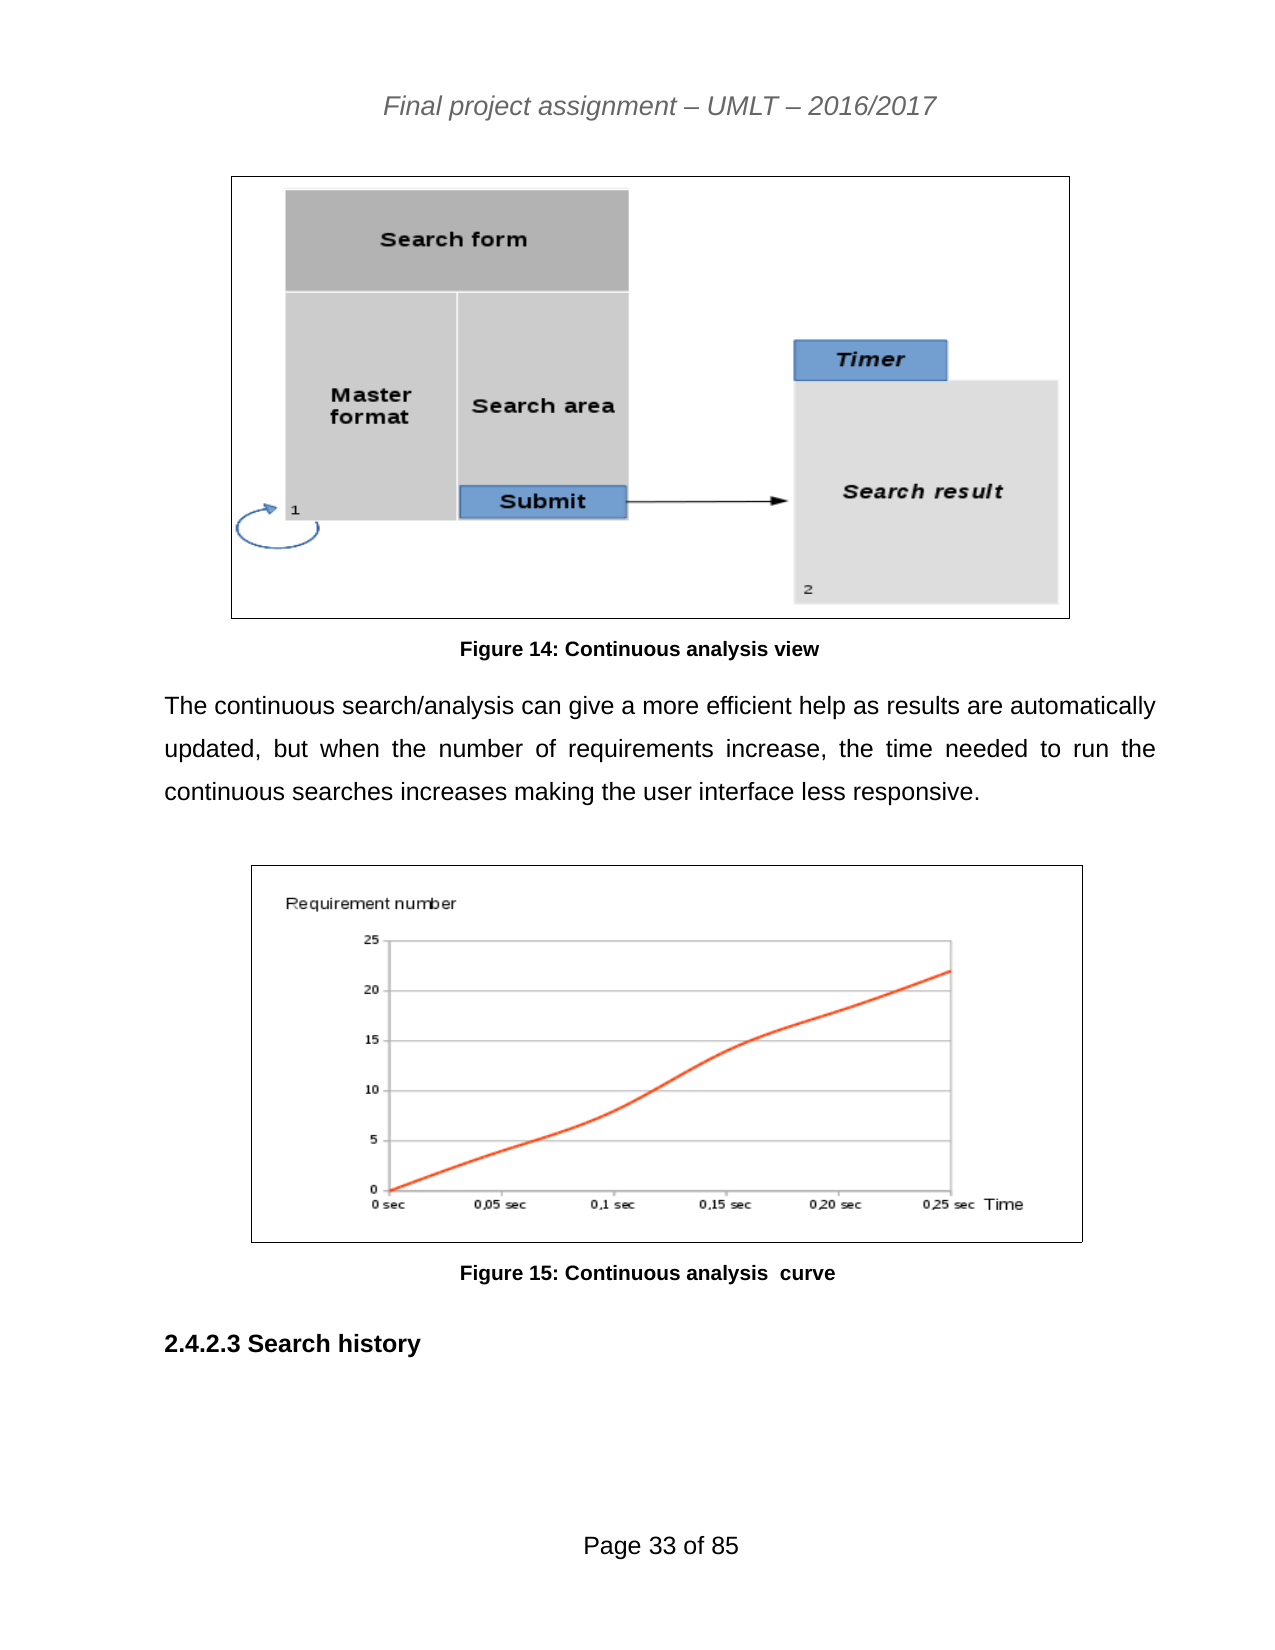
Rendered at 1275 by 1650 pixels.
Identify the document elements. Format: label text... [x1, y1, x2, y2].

text Figure 15: Continuous analysis curve [164, 850, 1158, 1285]
subtitle 2.4.2.3 Search history [164, 1327, 1158, 1358]
text Figure 14: Continuous analysis view [164, 151, 1158, 662]
picture [253, 868, 1079, 1240]
picture [233, 178, 1067, 616]
text The continuous search/analysis can give a more efficient help as results are automatically updated, but when the number of requirements increase, the time needed to run the continuous searches increases making the user interface less responsive. [164, 691, 1158, 806]
